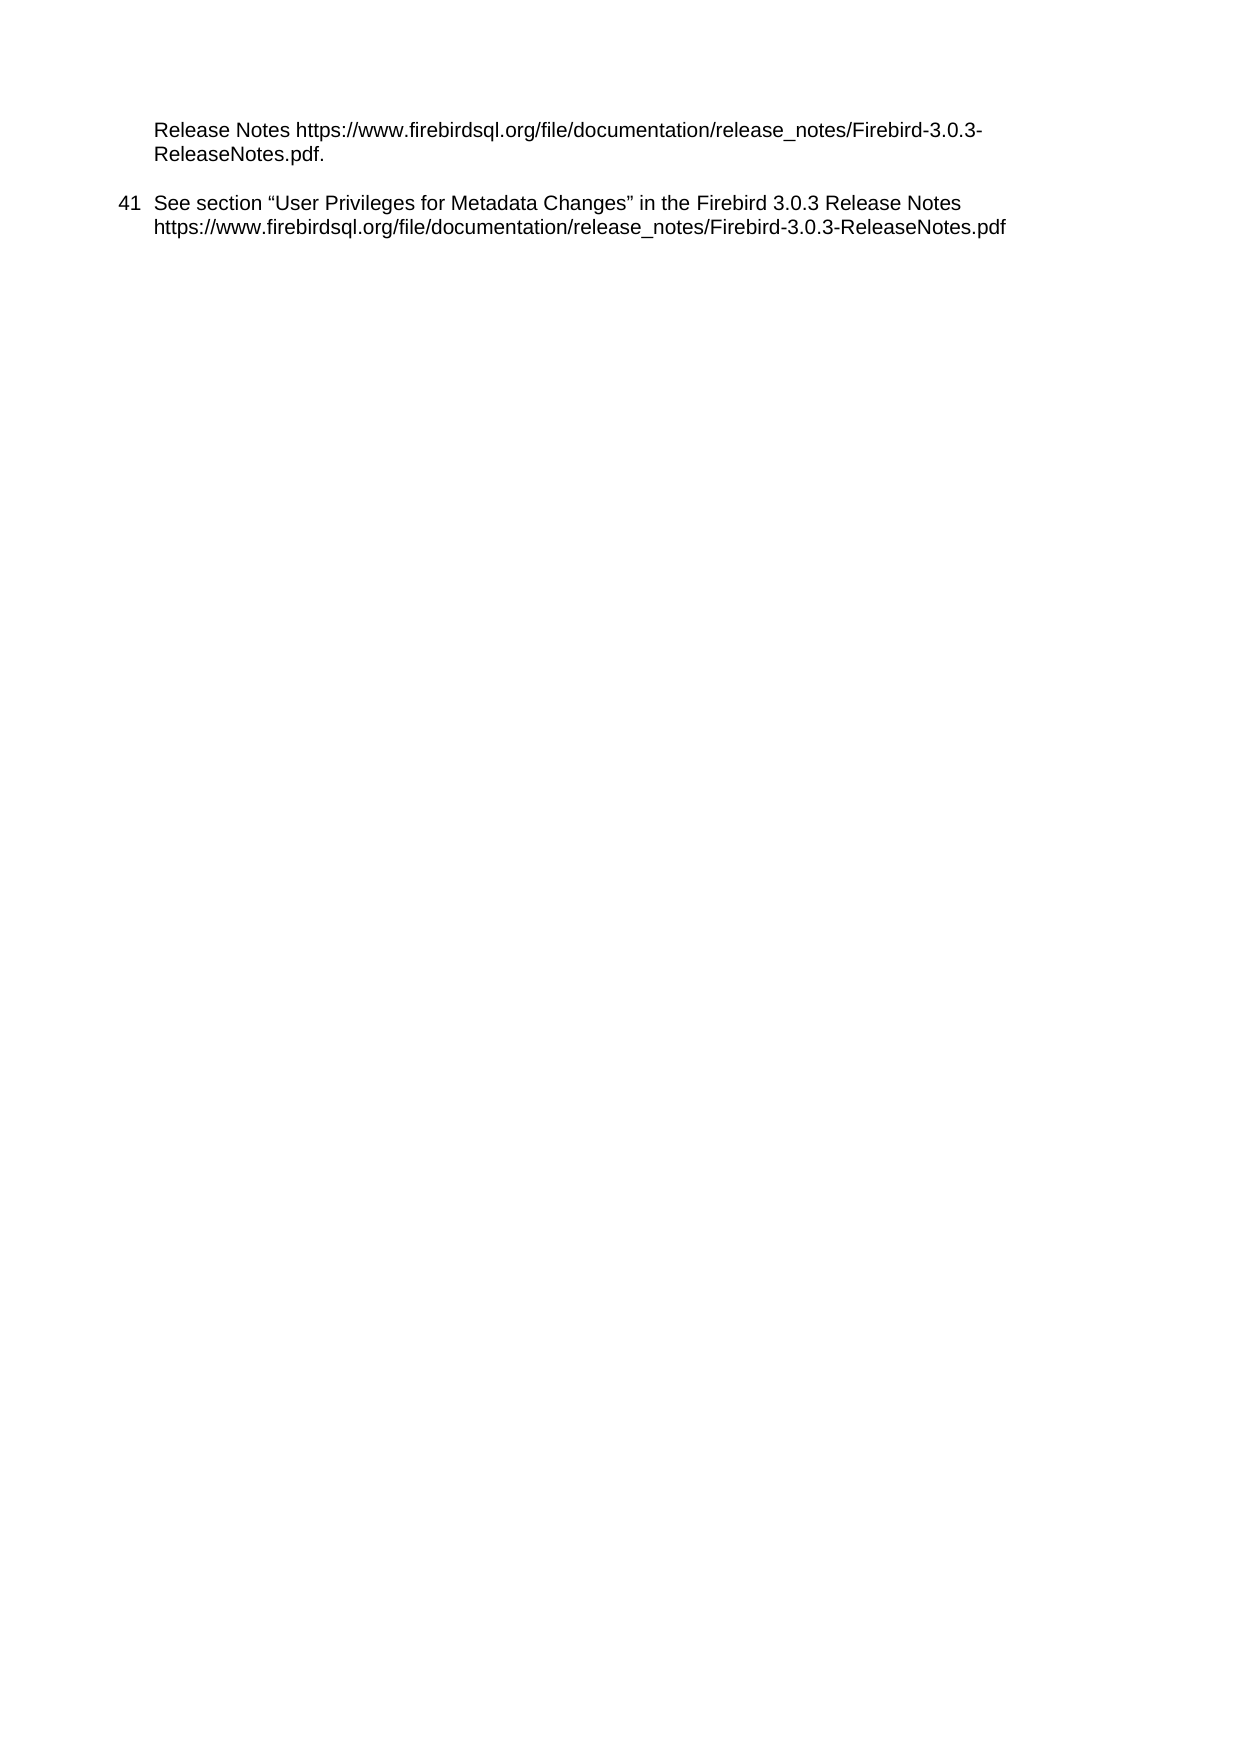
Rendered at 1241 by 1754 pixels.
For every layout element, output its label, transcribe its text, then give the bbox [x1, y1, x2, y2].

text See section “User Privileges for Metadata Changes” in the Firebird 3.0.3 Release Notes https://www.firebirdsql.org/file/documentation/release_notes/Firebird-3.0.3-ReleaseNotes.pdf [118, 191, 1122, 239]
text Release Notes https://www.firebirdsql.org/file/documentation/release_notes/Firebird-3.0.3-ReleaseNotes.pdf. [118, 118, 1122, 166]
